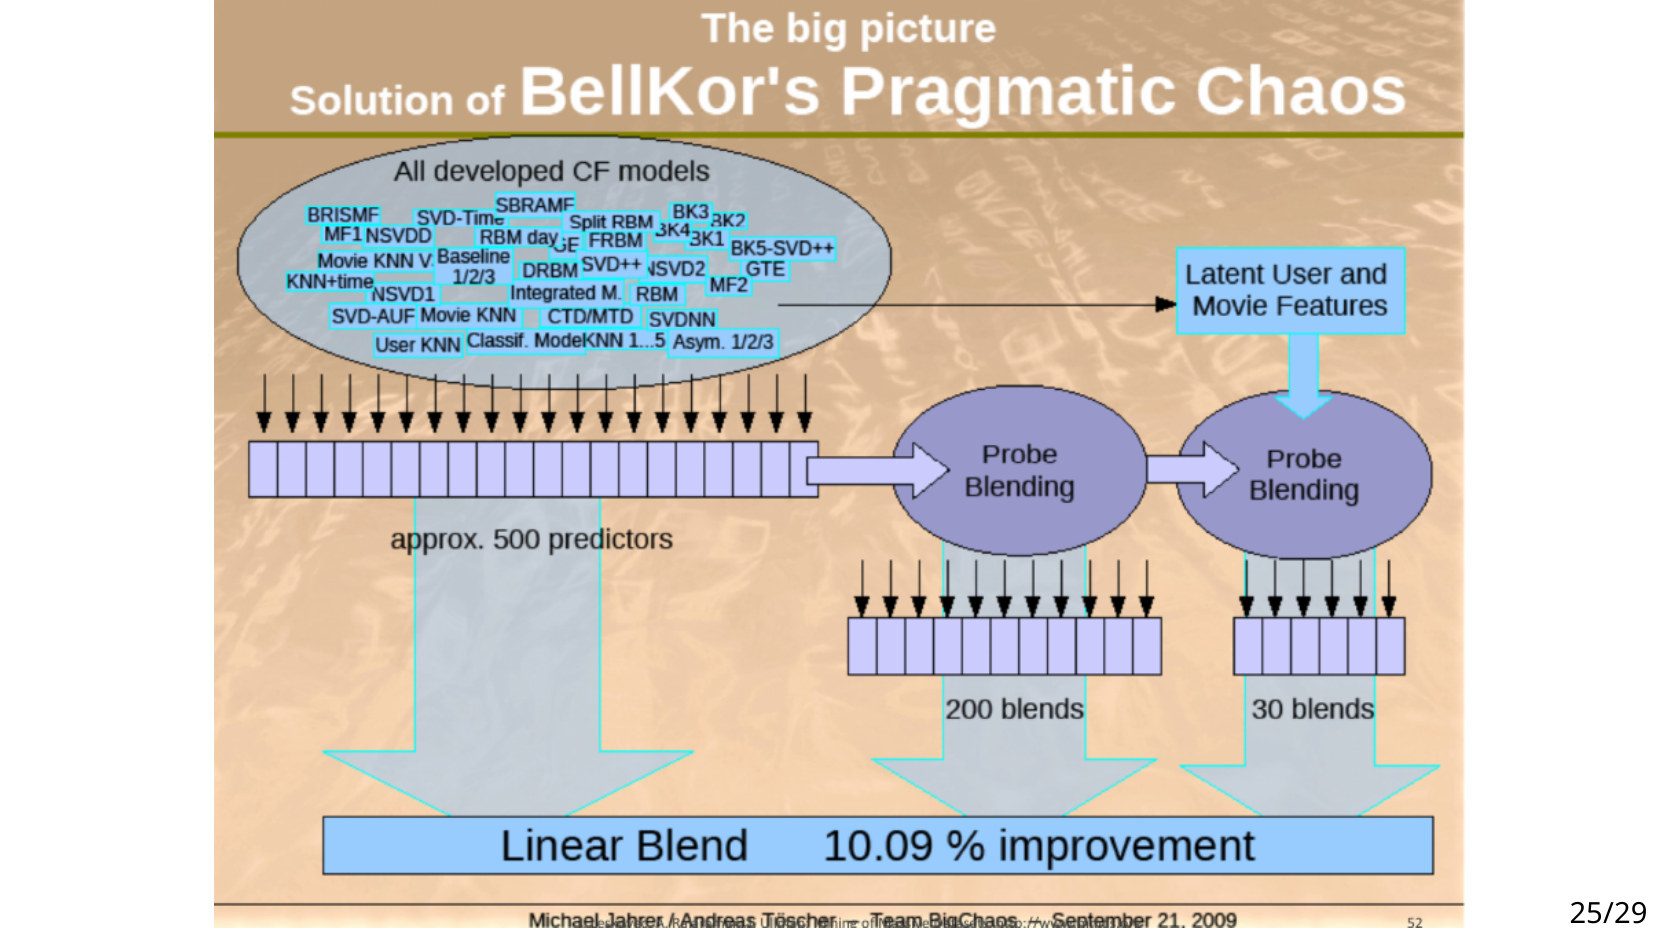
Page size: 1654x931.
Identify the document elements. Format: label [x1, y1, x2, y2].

picture [214, 0, 1465, 928]
